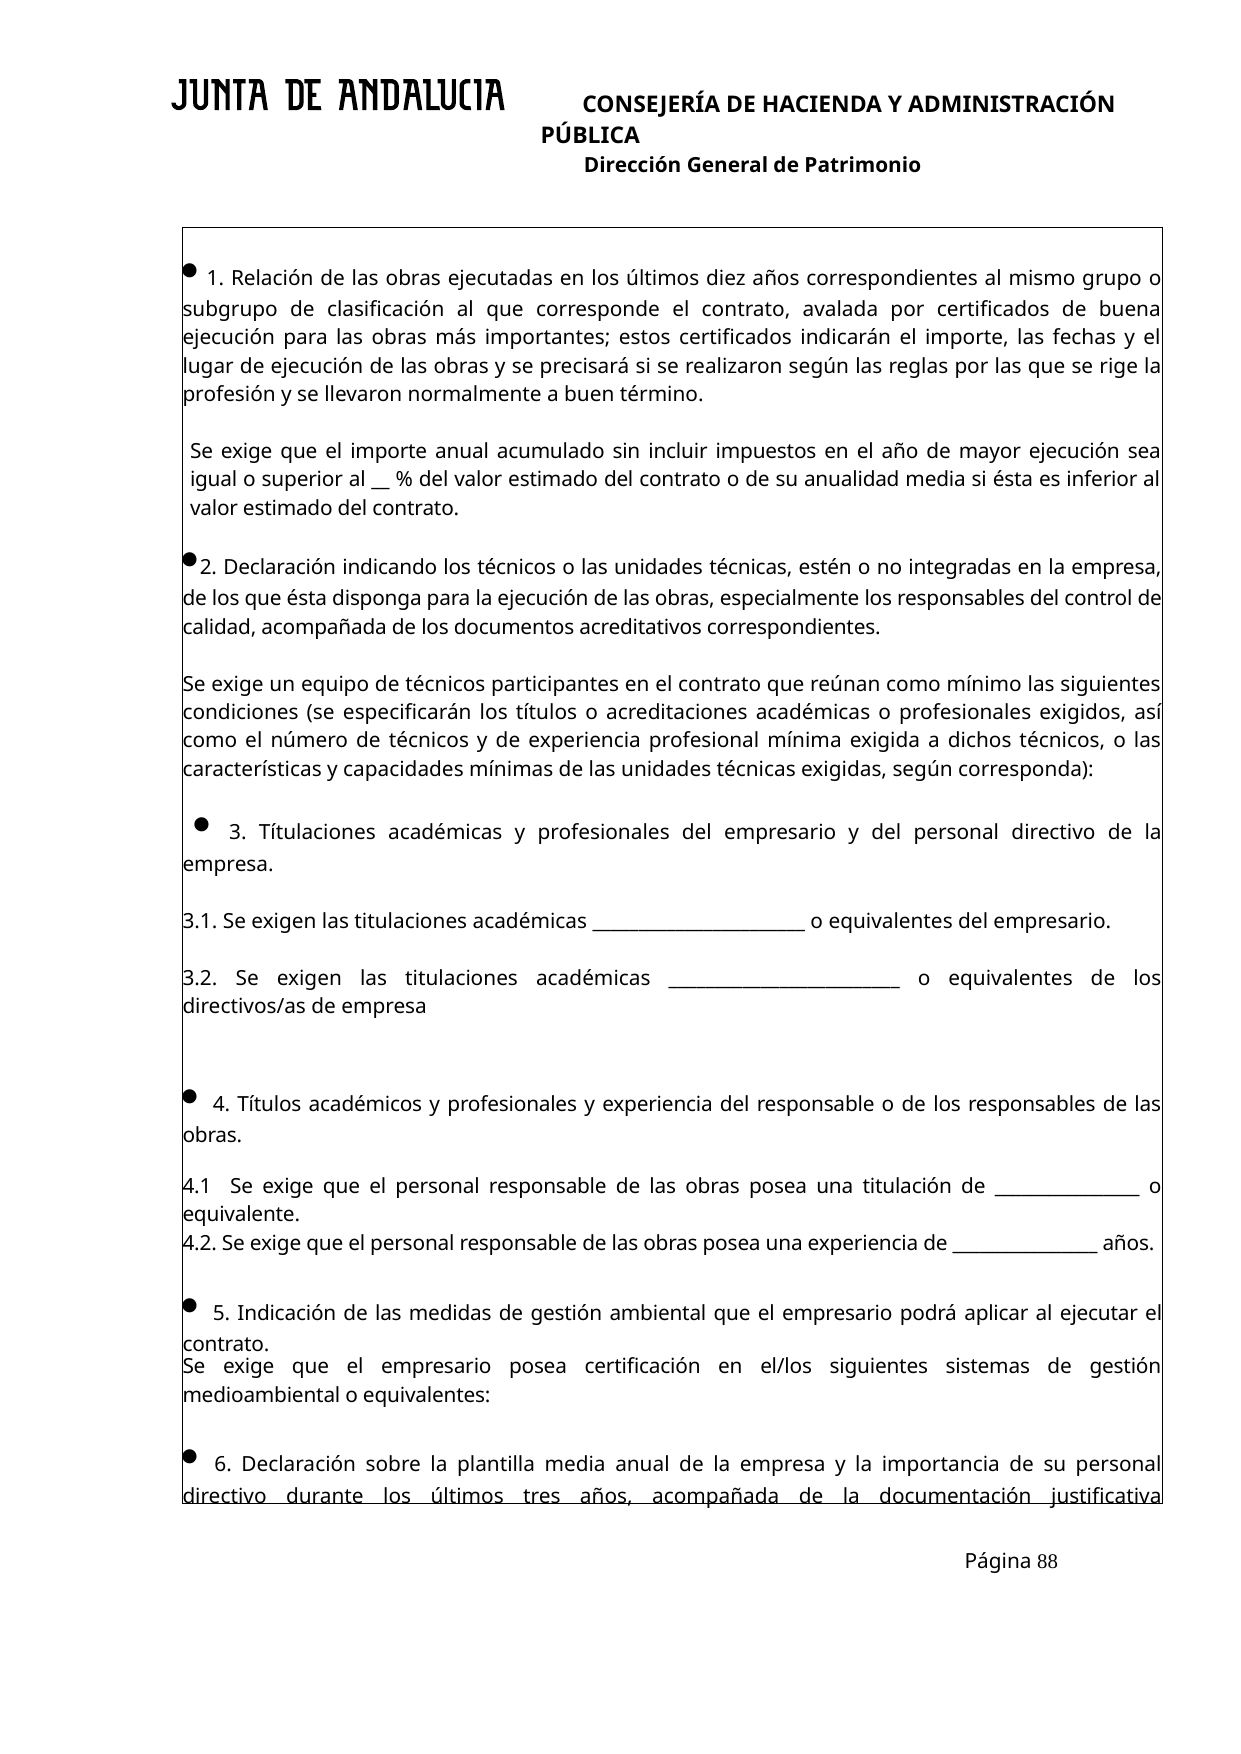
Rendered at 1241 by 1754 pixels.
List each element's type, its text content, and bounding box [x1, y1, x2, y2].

table_cell  1. Relación de las obras ejecutadas en los últimos diez años correspondientes al mismo grupo o subgrupo de clasificación al que corresponde el contrato, avalada por certificados de buena ejecución para las obras más importantes; estos certificados indicarán el importe, las fechas y el lugar de ejecución de las obras y se precisará si se realizaron según las reglas por las que se rige la profesión y se llevaron normalmente a buen término. Se exige que el importe anual acumulado sin incluir impuestos en el año de mayor ejecución sea igual o superior al __ % del valor estimado del contrato o de su anualidad media si ésta es inferior al valor estimado del contrato. 2. Declaración indicando los técnicos o las unidades técnicas, estén o no integradas en la empresa, de los que ésta disponga para la ejecución de las obras, especialmente los responsables del control de calidad, acompañada de los documentos acreditativos correspondientes. Se exige un equipo de técnicos participantes en el contrato que reúnan como mínimo las siguientes condiciones (se especificarán los títulos o acreditaciones académicas o profesionales exigidos, así como el número de técnicos y de experiencia profesional mínima exigida a dichos técnicos, o las características y capacidades mínimas de las unidades técnicas exigidas, según corresponda):  3. Títulaciones académicas y profesionales del empresario y del personal directivo de la empresa. 3.1. Se exigen las titulaciones académicas _______________________ o equivalentes del empresario. 3.2. Se exigen las titulaciones académicas _________________________ o equivalentes de los directivos/as de empresa  4. Títulos académicos y profesionales y experiencia del responsable o de los responsables de las obras. 4.1 Se exige que el personal responsable de las obras posea una titulación de ________________ o equivalente. 4.2. Se exige que el personal responsable de las obras posea una experiencia de ________________ años.  5. Indicación de las medidas de gestión ambiental que el empresario podrá aplicar al ejecutar el contrato. Se exige que el empresario posea certificación en el/los siguientes sistemas de gestión medioambiental o equivalentes:  6. Declaración sobre la plantilla media anual de la empresa y la importancia de su personal directivo durante los últimos tres años, acompañada de la documentación justificativa [183, 228, 1162, 1503]
